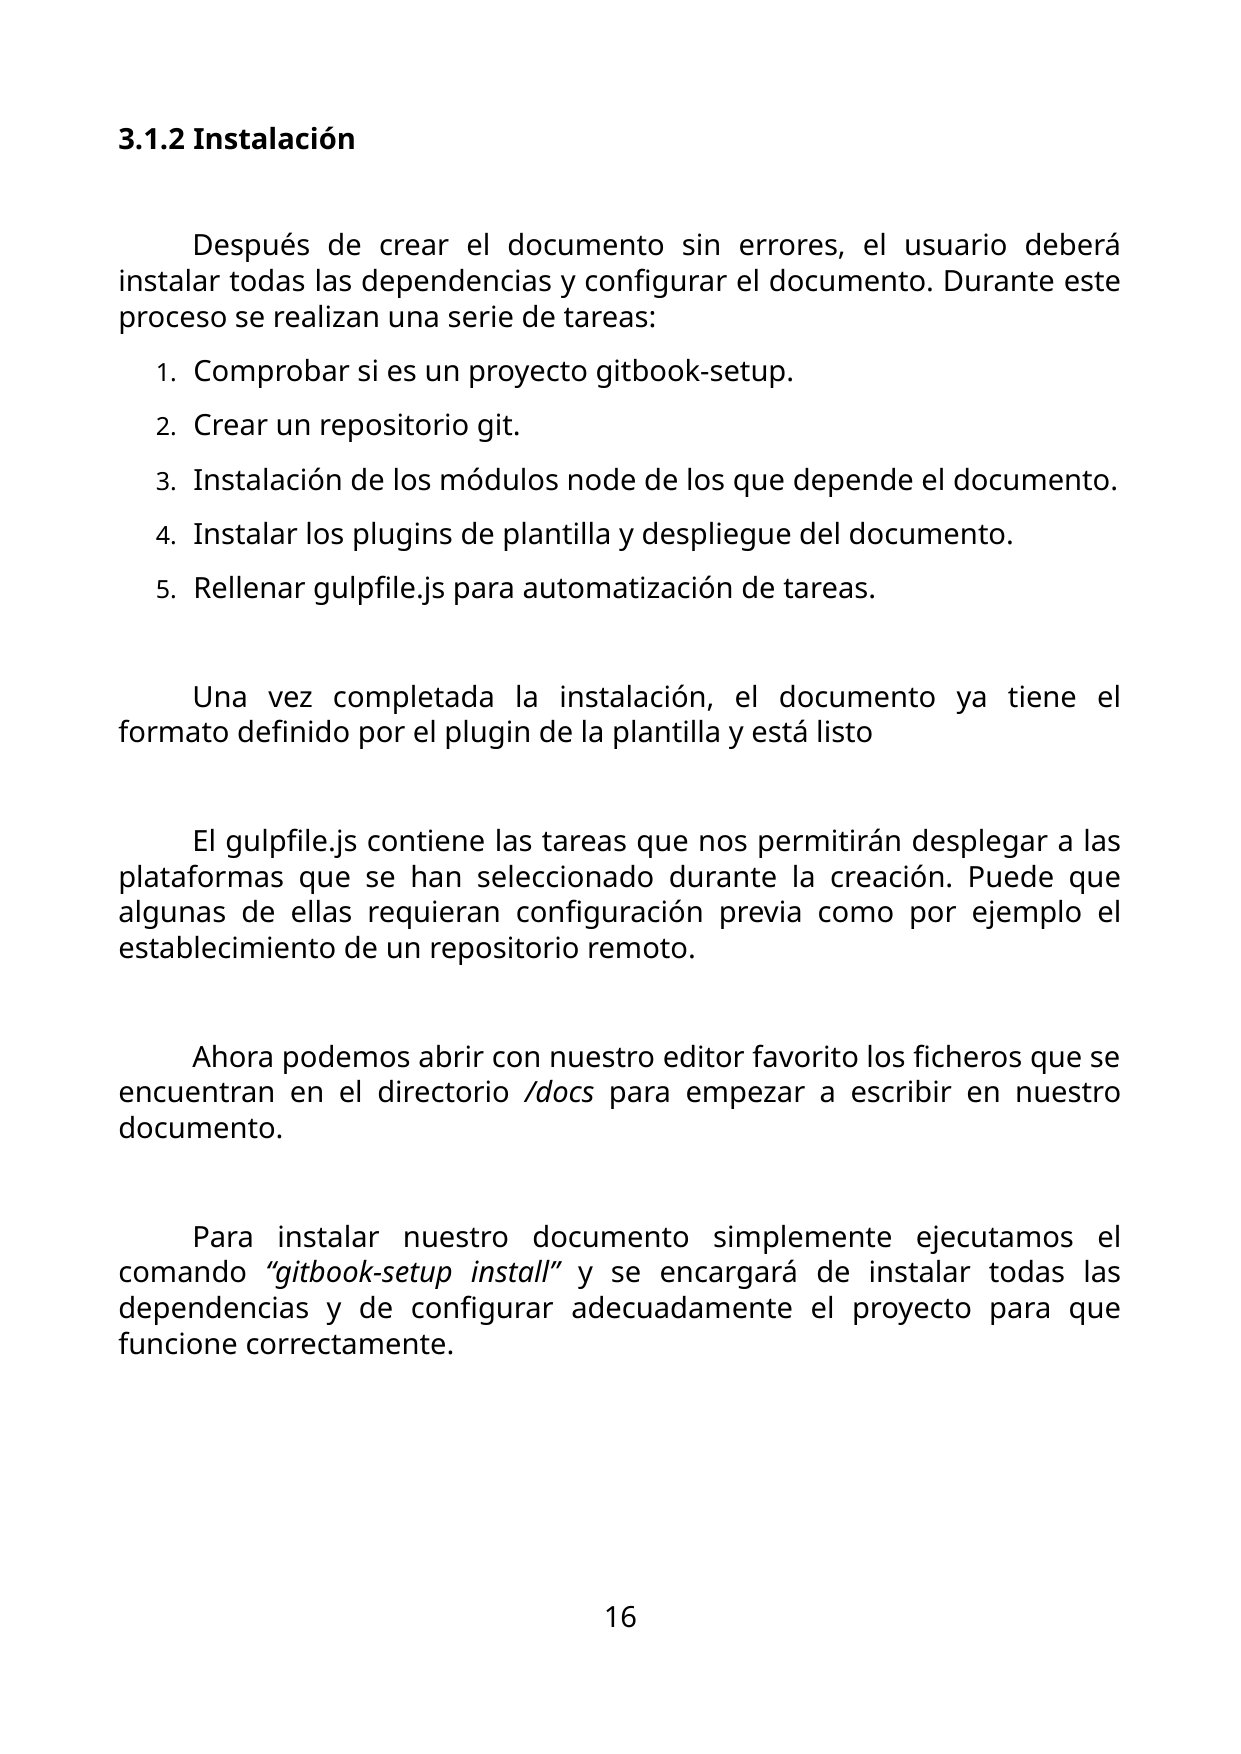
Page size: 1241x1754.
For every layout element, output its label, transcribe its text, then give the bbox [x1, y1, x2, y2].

list Crear un repositorio git. [156, 404, 1122, 444]
text Una vez completada la instalación, el documento ya tiene el formato definido por el plugin de la plantilla y está listo [118, 676, 1122, 751]
list Instalar los plugins de plantilla y despliegue del documento. [156, 513, 1122, 553]
text Después de crear el documento sin errores, el usuario deberá instalar todas las dependencias y configurar el documento. Durante este proceso se realizan una serie de tareas: [118, 224, 1122, 336]
subtitle Instalación [118, 118, 1122, 158]
text El gulpfile.js contiene las tareas que nos permitirán desplegar a las plataformas que se han seleccionado durante la creación. Puede que algunas de ellas requieran configuración previa como por ejemplo el establecimiento de un repositorio remoto. [118, 820, 1122, 967]
list Instalación de los módulos node de los que depende el documento. [156, 459, 1122, 498]
list Comprobar si es un proyecto gitbook-setup. [156, 350, 1122, 390]
text Ahora podemos abrir con nuestro editor favorito los ficheros que se encuentran en el directorio /docs para empezar a escribir en nuestro documento. [118, 1036, 1122, 1147]
text Para instalar nuestro documento simplemente ejecutamos el comando “gitbook-setup install” y se encargará de instalar todas las dependencias y de configurar adecuadamente el proyecto para que funcione correctamente. [118, 1216, 1122, 1363]
list Rellenar gulpfile.js para automatización de tareas. [156, 567, 1122, 607]
